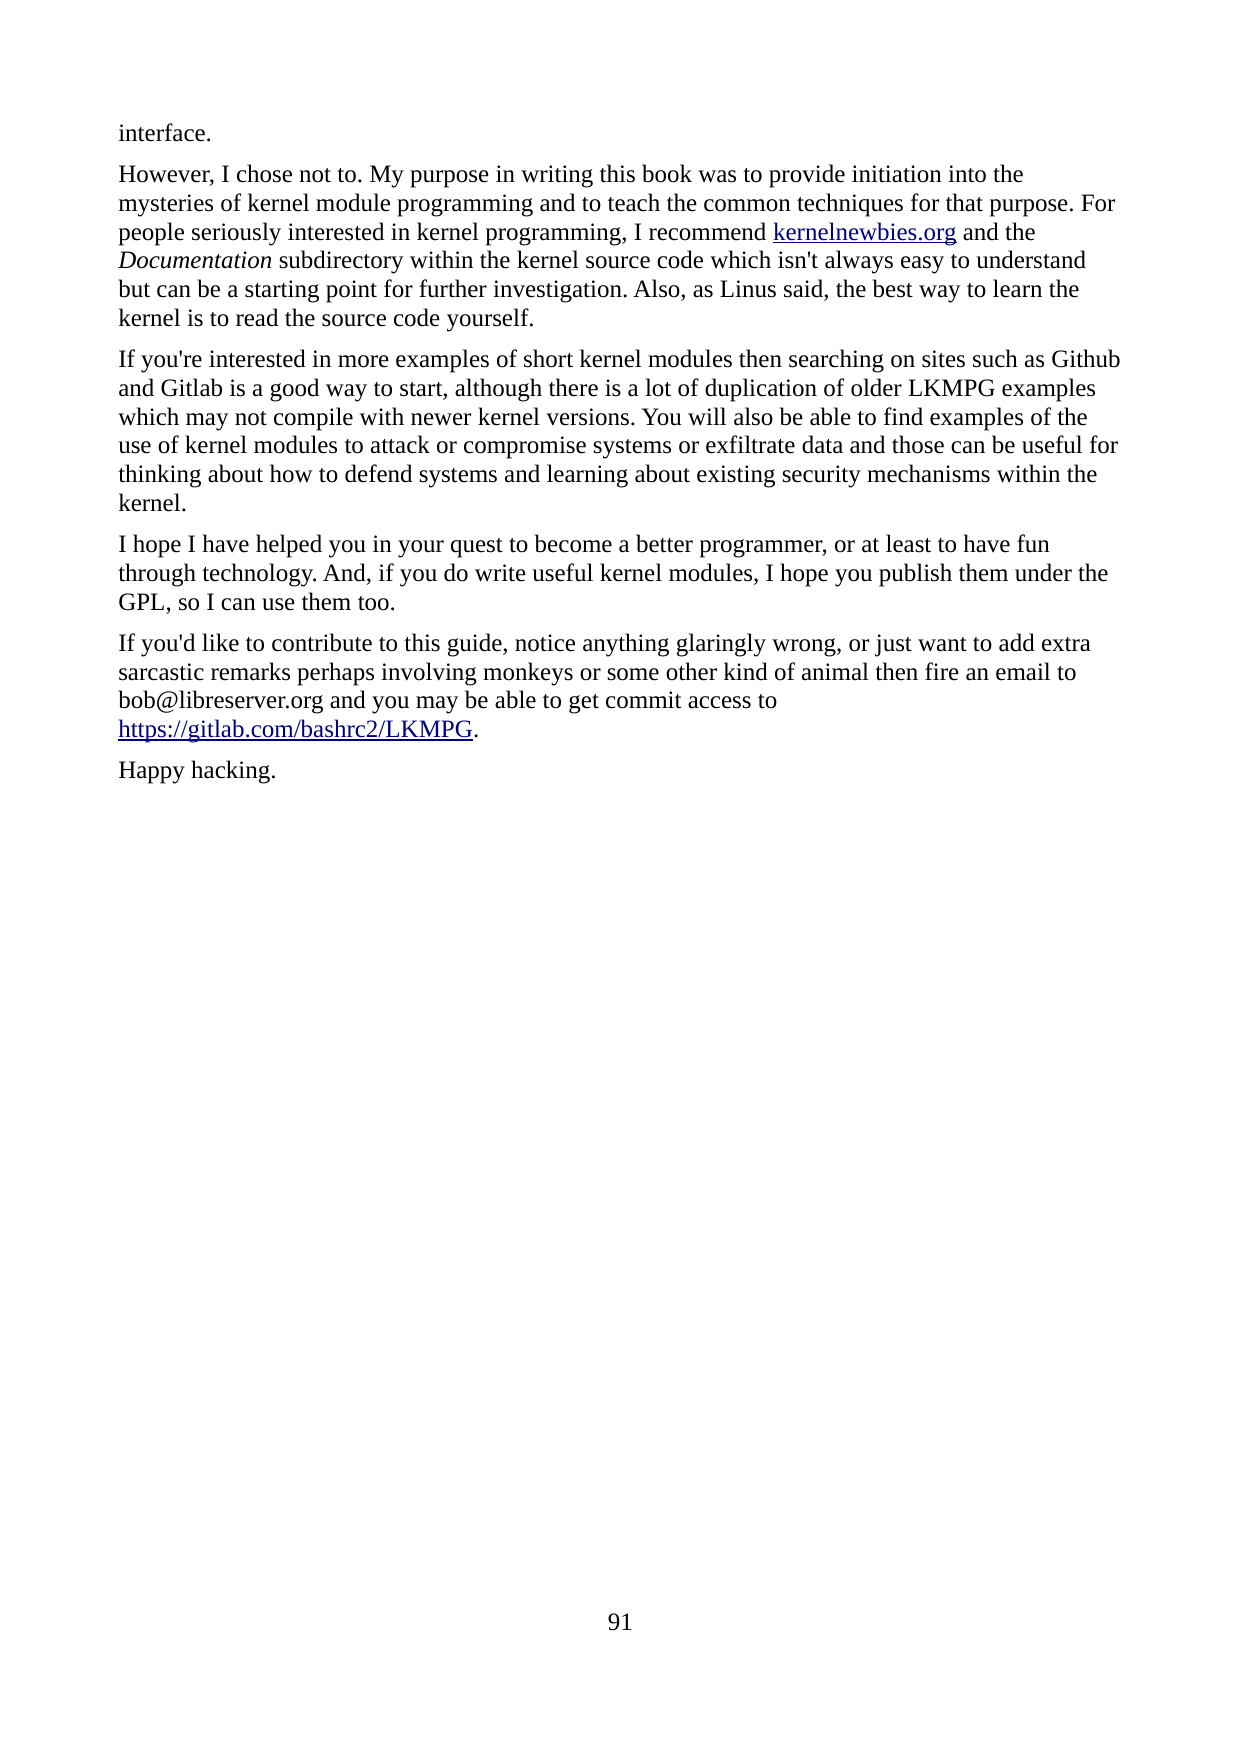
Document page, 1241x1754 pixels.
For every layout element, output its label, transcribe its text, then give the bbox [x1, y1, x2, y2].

text If you'd like to contribute to this guide, notice anything glaringly wrong, or just want to add extra sarcastic remarks perhaps involving monkeys or some other kind of animal then fire an email to bob@libreserver.org and you may be able to get commit access to https://gitlab.com/bashrc2/LKMPG. [118, 628, 1122, 743]
text Happy hacking. [118, 756, 1122, 784]
text I hope I have helped you in your quest to become a better programmer, or at least to have fun through technology. And, if you do write useful kernel modules, I hope you publish them under the GPL, so I can use them too. [118, 529, 1122, 616]
text However, I chose not to. My purpose in writing this book was to provide initiation into the mysteries of kernel module programming and to teach the common techniques for that purpose. For people seriously interested in kernel programming, I recommend kernelnewbies.org and the Documentation subdirectory within the kernel source code which isn't always easy to understand but can be a starting point for further investigation. Also, as Linus said, the best way to learn the kernel is to read the source code yourself. [118, 159, 1122, 332]
text If you're interested in more examples of short kernel modules then searching on sites such as Github and Gitlab is a good way to start, although there is a lot of duplication of older LKMPG examples which may not compile with newer kernel versions. You will also be able to find examples of the use of kernel modules to attack or compromise systems or exfiltrate data and those can be useful for thinking about how to defend systems and learning about existing security mechanisms within the kernel. [118, 344, 1122, 517]
text interface. [118, 118, 1122, 147]
